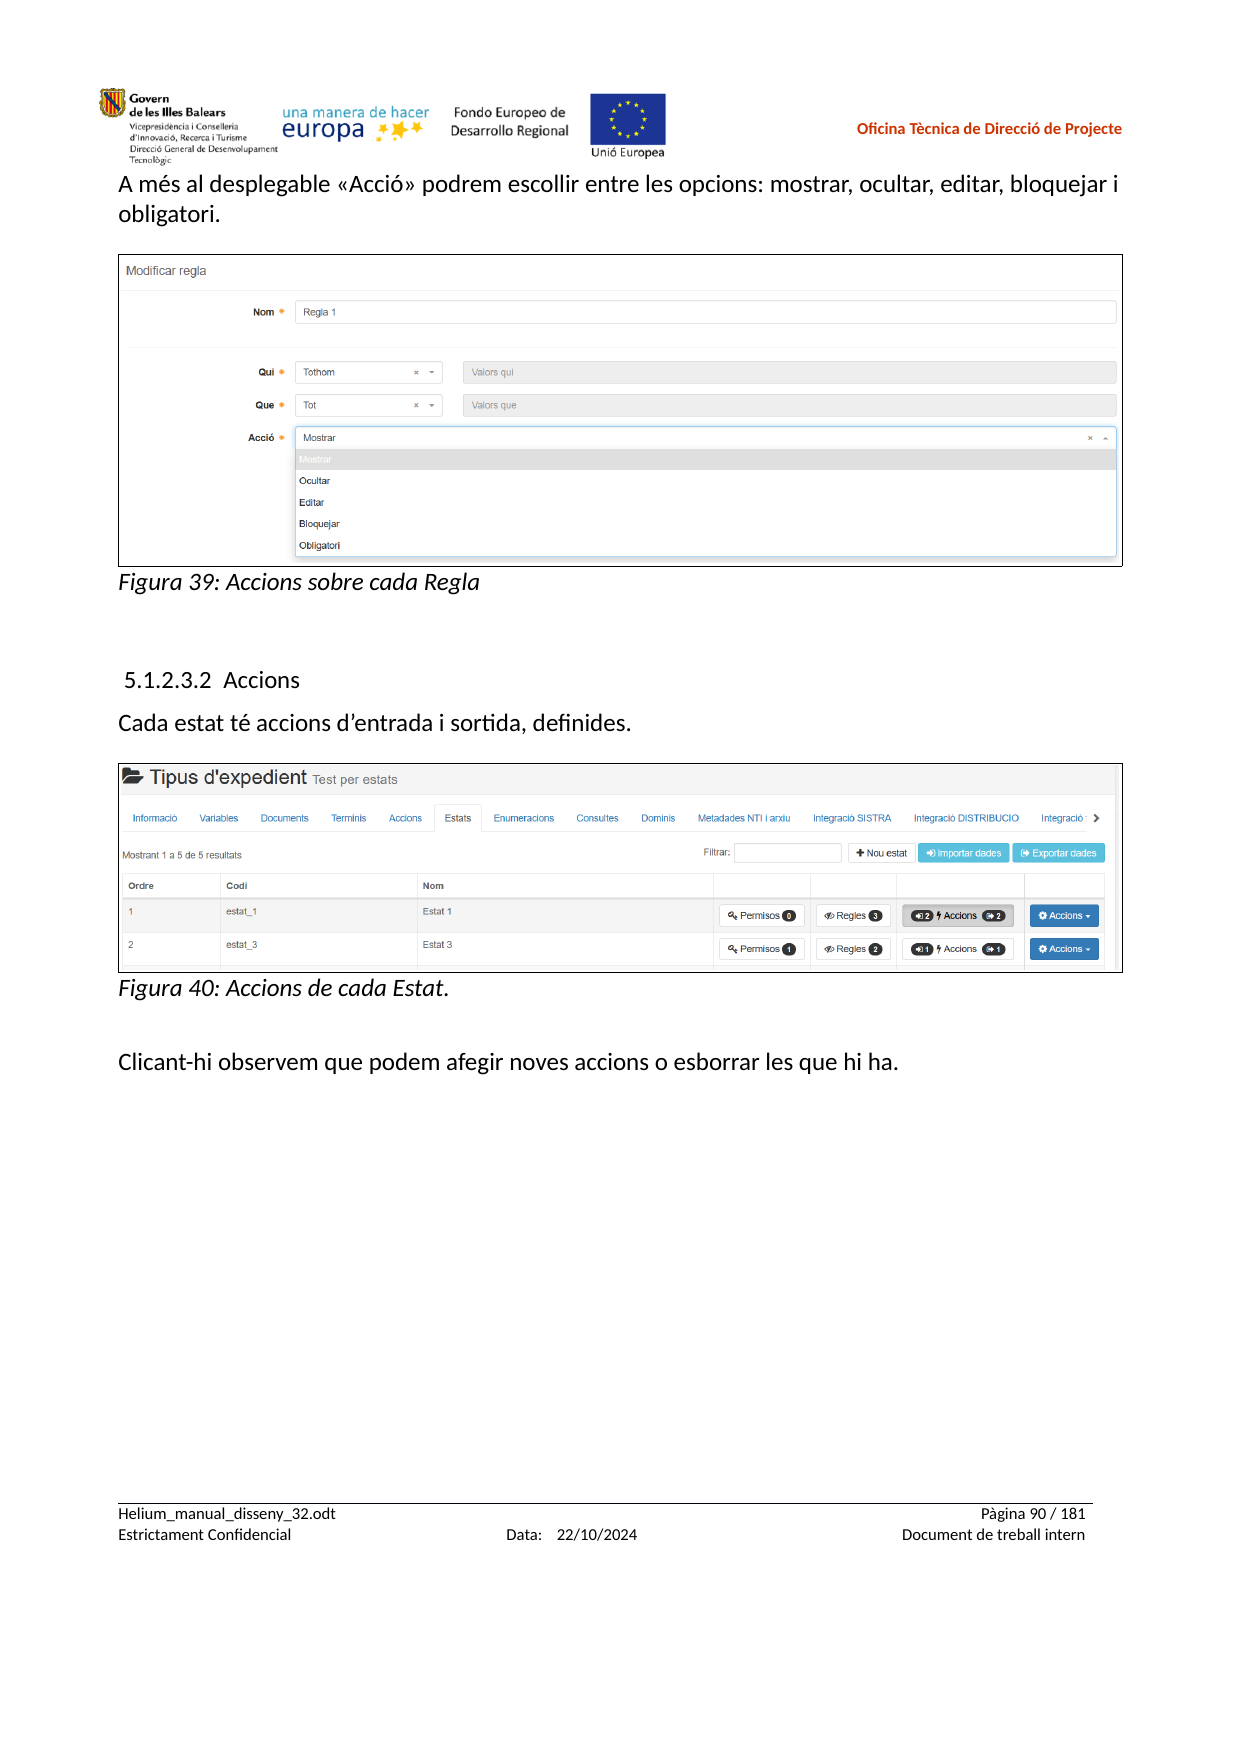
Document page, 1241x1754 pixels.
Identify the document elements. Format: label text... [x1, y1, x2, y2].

picture [121, 765, 1119, 970]
text Figura 40: Accions de cada Estat. [118, 973, 1122, 1003]
text Clicant-hi observem que podem afegir noves accions o esborrar les que hi ha. [118, 1046, 1122, 1077]
picture [121, 257, 1119, 563]
text [119, 764, 1122, 972]
text A més al desplegable «Acció» podrem escollir entre les opcions: mostrar, ocultar, editar, bloquejar i obligatori. [118, 168, 1122, 229]
text [119, 255, 1122, 566]
picture [99, 87, 668, 166]
text Cada estat té accions d’entrada i sortida, definides. [118, 707, 1122, 738]
text Figura 39: Accions sobre cada Regla [118, 567, 1122, 596]
subtitle Accions [118, 664, 1122, 695]
